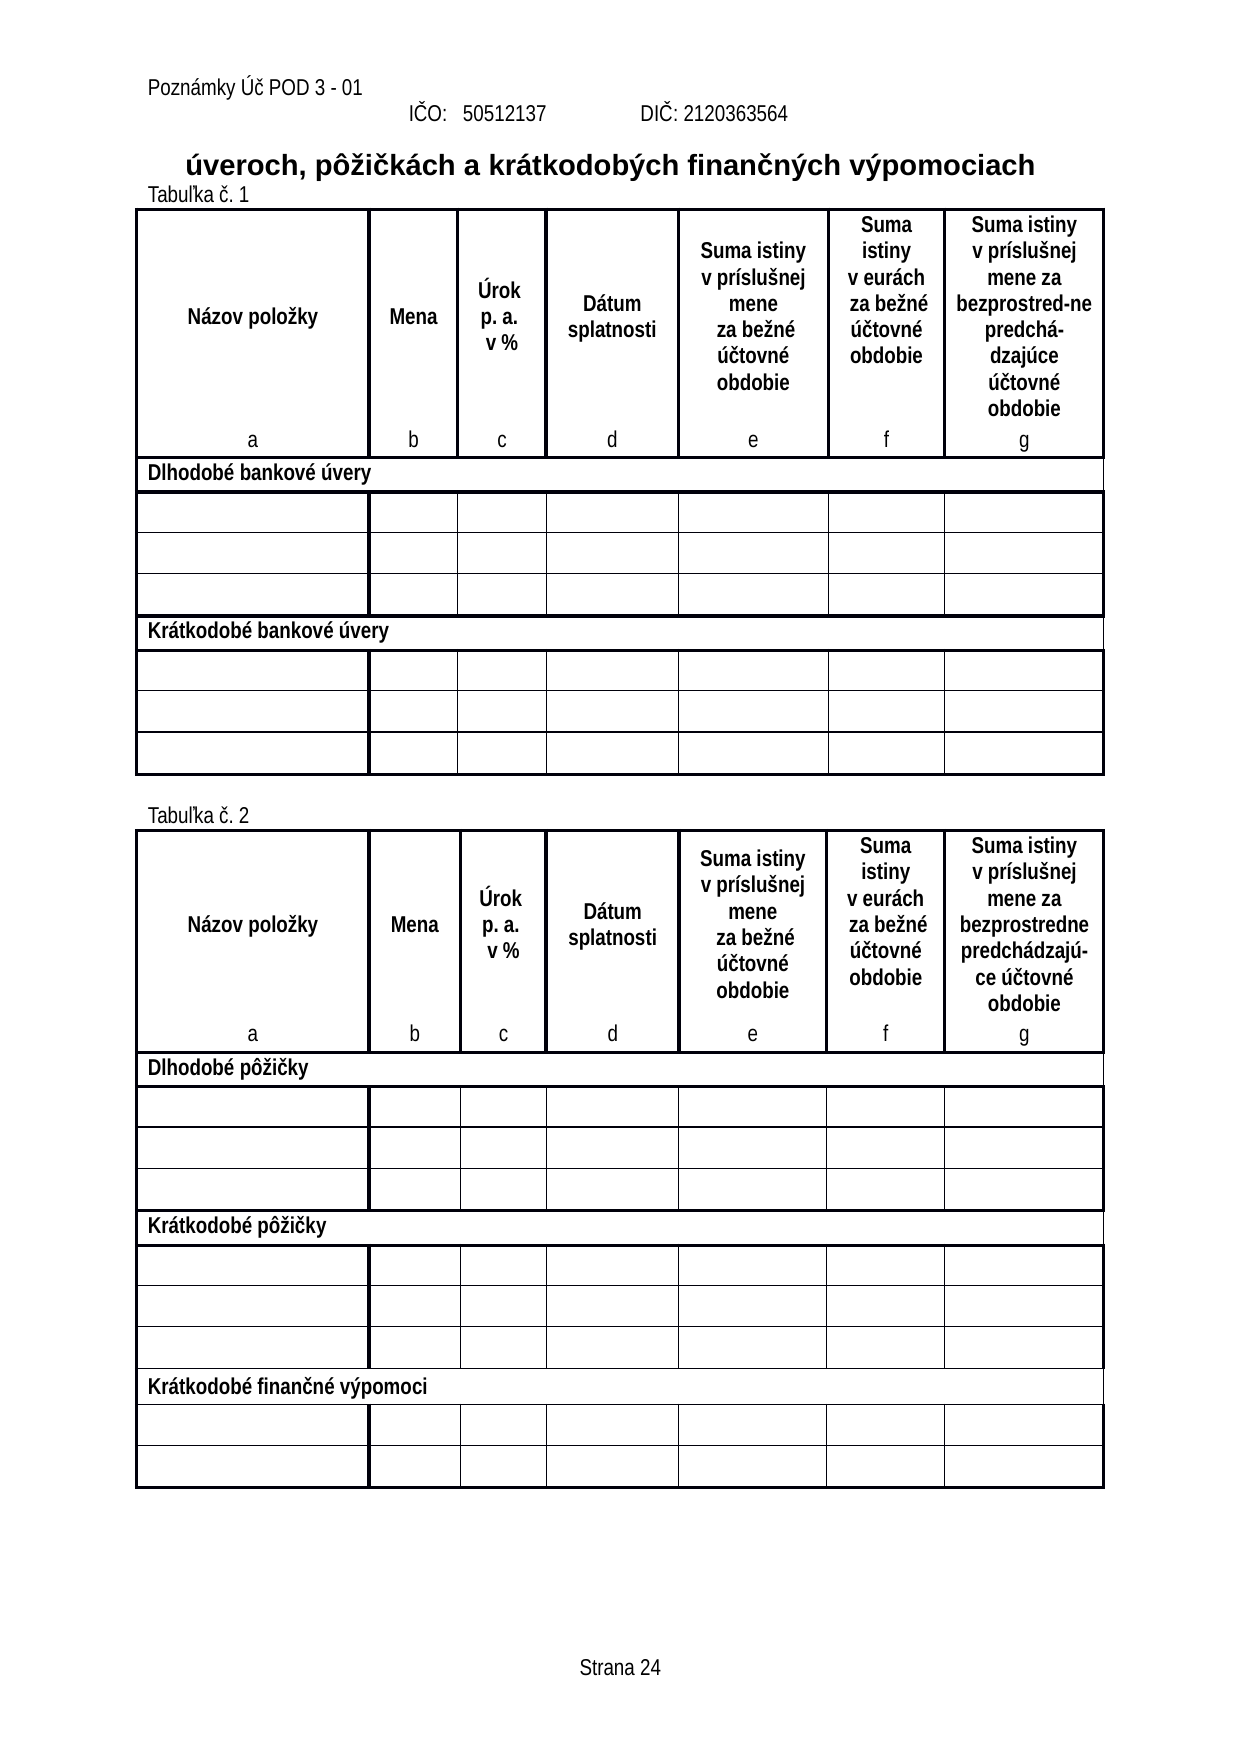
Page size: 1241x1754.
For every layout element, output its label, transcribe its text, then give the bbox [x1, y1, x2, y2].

table_cell [461, 1286, 546, 1326]
table_cell [945, 1169, 1102, 1209]
table_cell d [548, 422, 677, 456]
table_cell [547, 1169, 678, 1209]
table_cell [547, 691, 678, 731]
table_cell [945, 494, 1102, 532]
table_cell [945, 1286, 1102, 1326]
table_cell [461, 1247, 546, 1285]
table_cell [945, 1088, 1102, 1126]
table_cell [829, 652, 944, 690]
table_cell [945, 691, 1102, 731]
table_cell [138, 574, 367, 614]
table_cell [945, 1446, 1102, 1486]
table_cell [138, 1128, 367, 1168]
table_cell [547, 574, 678, 614]
table_cell [138, 1286, 367, 1326]
table_cell d [548, 1016, 677, 1051]
table_cell [371, 1169, 460, 1209]
table_cell [679, 733, 828, 773]
table_cell g [946, 422, 1102, 456]
table_header Suma istiny v príslušnej mene za bežné účtovné obdobie [681, 832, 825, 1016]
table_cell [827, 1327, 944, 1367]
table_cell [679, 574, 828, 614]
table_header Mena [371, 832, 459, 1016]
table_cell [547, 652, 678, 690]
table_cell [945, 733, 1102, 773]
table_cell [679, 1286, 826, 1326]
table_cell [827, 1286, 944, 1326]
table_cell [679, 1446, 826, 1486]
table_cell [138, 1327, 367, 1367]
table_cell [371, 1446, 460, 1486]
table_cell [461, 1088, 546, 1126]
table_cell [547, 533, 678, 573]
table_cell [371, 1088, 460, 1126]
table_header Dátum splatnosti [548, 832, 677, 1016]
table_cell [679, 1327, 826, 1367]
table_cell [945, 1128, 1102, 1168]
table_cell Krátkodobé bankové úvery [138, 618, 1103, 649]
table_cell [547, 733, 678, 773]
table_cell [138, 1405, 367, 1445]
table_header Suma istiny v eurách za bežné účtovné obdobie [830, 211, 943, 422]
table_cell [371, 574, 457, 614]
table_cell [458, 494, 546, 532]
table_cell Krátkodobé finančné výpomoci [138, 1369, 1103, 1403]
table_cell b [371, 1016, 459, 1051]
table_cell [371, 1405, 460, 1445]
table_cell [371, 1128, 460, 1168]
table_cell [458, 533, 546, 573]
table_cell [138, 494, 367, 532]
table_cell a [138, 422, 367, 456]
table_cell [138, 691, 367, 731]
table_header Suma istiny v príslušnej mene za bezprostredne predchádzajú-ce účtovné obdobie [946, 832, 1102, 1016]
table_cell [679, 1088, 826, 1126]
table_cell [547, 1128, 678, 1168]
table_cell [547, 1247, 678, 1285]
table_cell [371, 1247, 460, 1285]
table_cell [138, 733, 367, 773]
table_cell [138, 652, 367, 690]
table_cell [547, 1286, 678, 1326]
table_cell [679, 1405, 826, 1445]
table_cell c [459, 422, 544, 456]
table_cell [138, 1169, 367, 1209]
table_cell [138, 533, 367, 573]
table_cell [827, 1128, 944, 1168]
table_cell [547, 1405, 678, 1445]
table_cell [458, 691, 546, 731]
table_cell f [828, 1016, 943, 1051]
table_cell [461, 1169, 546, 1209]
table_cell e [680, 422, 827, 456]
table_cell [945, 1405, 1102, 1445]
table_header Suma istiny v eurách za bežné účtovné obdobie [828, 832, 943, 1016]
table_cell Dlhodobé pôžičky [138, 1054, 1103, 1085]
table_cell [458, 652, 546, 690]
title úveroch, pôžičkách a krátkodobých finančných výpomociach [148, 148, 1092, 181]
table_header Názov položky [138, 211, 367, 422]
table_header Suma istiny v príslušnej mene za bežné účtovné obdobie [680, 211, 827, 422]
table_cell [945, 533, 1102, 573]
table_cell [679, 494, 828, 532]
table_cell [945, 652, 1102, 690]
table_cell [461, 1128, 546, 1168]
table_header Suma istiny v príslušnej mene za bezprostred-ne predchá-dzajúce účtovné obdobie [946, 211, 1102, 422]
table_cell [679, 533, 828, 573]
table_cell [945, 574, 1102, 614]
table_cell [371, 652, 457, 690]
table_cell [138, 1446, 367, 1486]
table_cell g [946, 1016, 1102, 1051]
table_cell [945, 1327, 1102, 1367]
table_cell [827, 1169, 944, 1209]
table_header Mena [371, 211, 456, 422]
table_cell [138, 1088, 367, 1126]
table_cell [458, 574, 546, 614]
table_cell [829, 733, 944, 773]
table_cell b [371, 422, 456, 456]
table_cell c [462, 1016, 544, 1051]
table_cell [827, 1405, 944, 1445]
table_cell [679, 1128, 826, 1168]
text Tabuľka č. 2 [148, 802, 1092, 829]
table_cell [829, 494, 944, 532]
table_cell [371, 494, 457, 532]
table_cell [679, 652, 828, 690]
table_cell [679, 691, 828, 731]
table_cell a [138, 1016, 367, 1051]
table_header Dátum splatnosti [548, 211, 677, 422]
table_cell [461, 1405, 546, 1445]
table_cell [547, 1446, 678, 1486]
table_cell [547, 494, 678, 532]
table_cell [371, 733, 457, 773]
table_cell [827, 1446, 944, 1486]
table_cell [461, 1446, 546, 1486]
table_cell [547, 1088, 678, 1126]
table_cell [371, 1327, 460, 1367]
table_cell [945, 1247, 1102, 1285]
table_cell [679, 1247, 826, 1285]
table_cell [829, 533, 944, 573]
table_header Názov položky [138, 832, 367, 1016]
table_cell [461, 1327, 546, 1367]
table_cell [371, 533, 457, 573]
table_header Úrok p. a. v % [462, 832, 544, 1016]
table_cell [371, 1286, 460, 1326]
table_cell [679, 1169, 826, 1209]
table_cell f [830, 422, 943, 456]
table_header Úrok p. a. v % [459, 211, 544, 422]
table_cell [829, 574, 944, 614]
table_cell [458, 733, 546, 773]
table_cell [827, 1088, 944, 1126]
table_cell [138, 1247, 367, 1285]
table_cell [547, 1327, 678, 1367]
table_cell [829, 691, 944, 731]
table_cell [827, 1247, 944, 1285]
table_cell [371, 691, 457, 731]
text Tabuľka č. 1 [148, 181, 1092, 208]
table_cell Krátkodobé pôžičky [138, 1212, 1103, 1243]
table_cell Dlhodobé bankové úvery [138, 459, 1103, 490]
table_cell e [681, 1016, 825, 1051]
